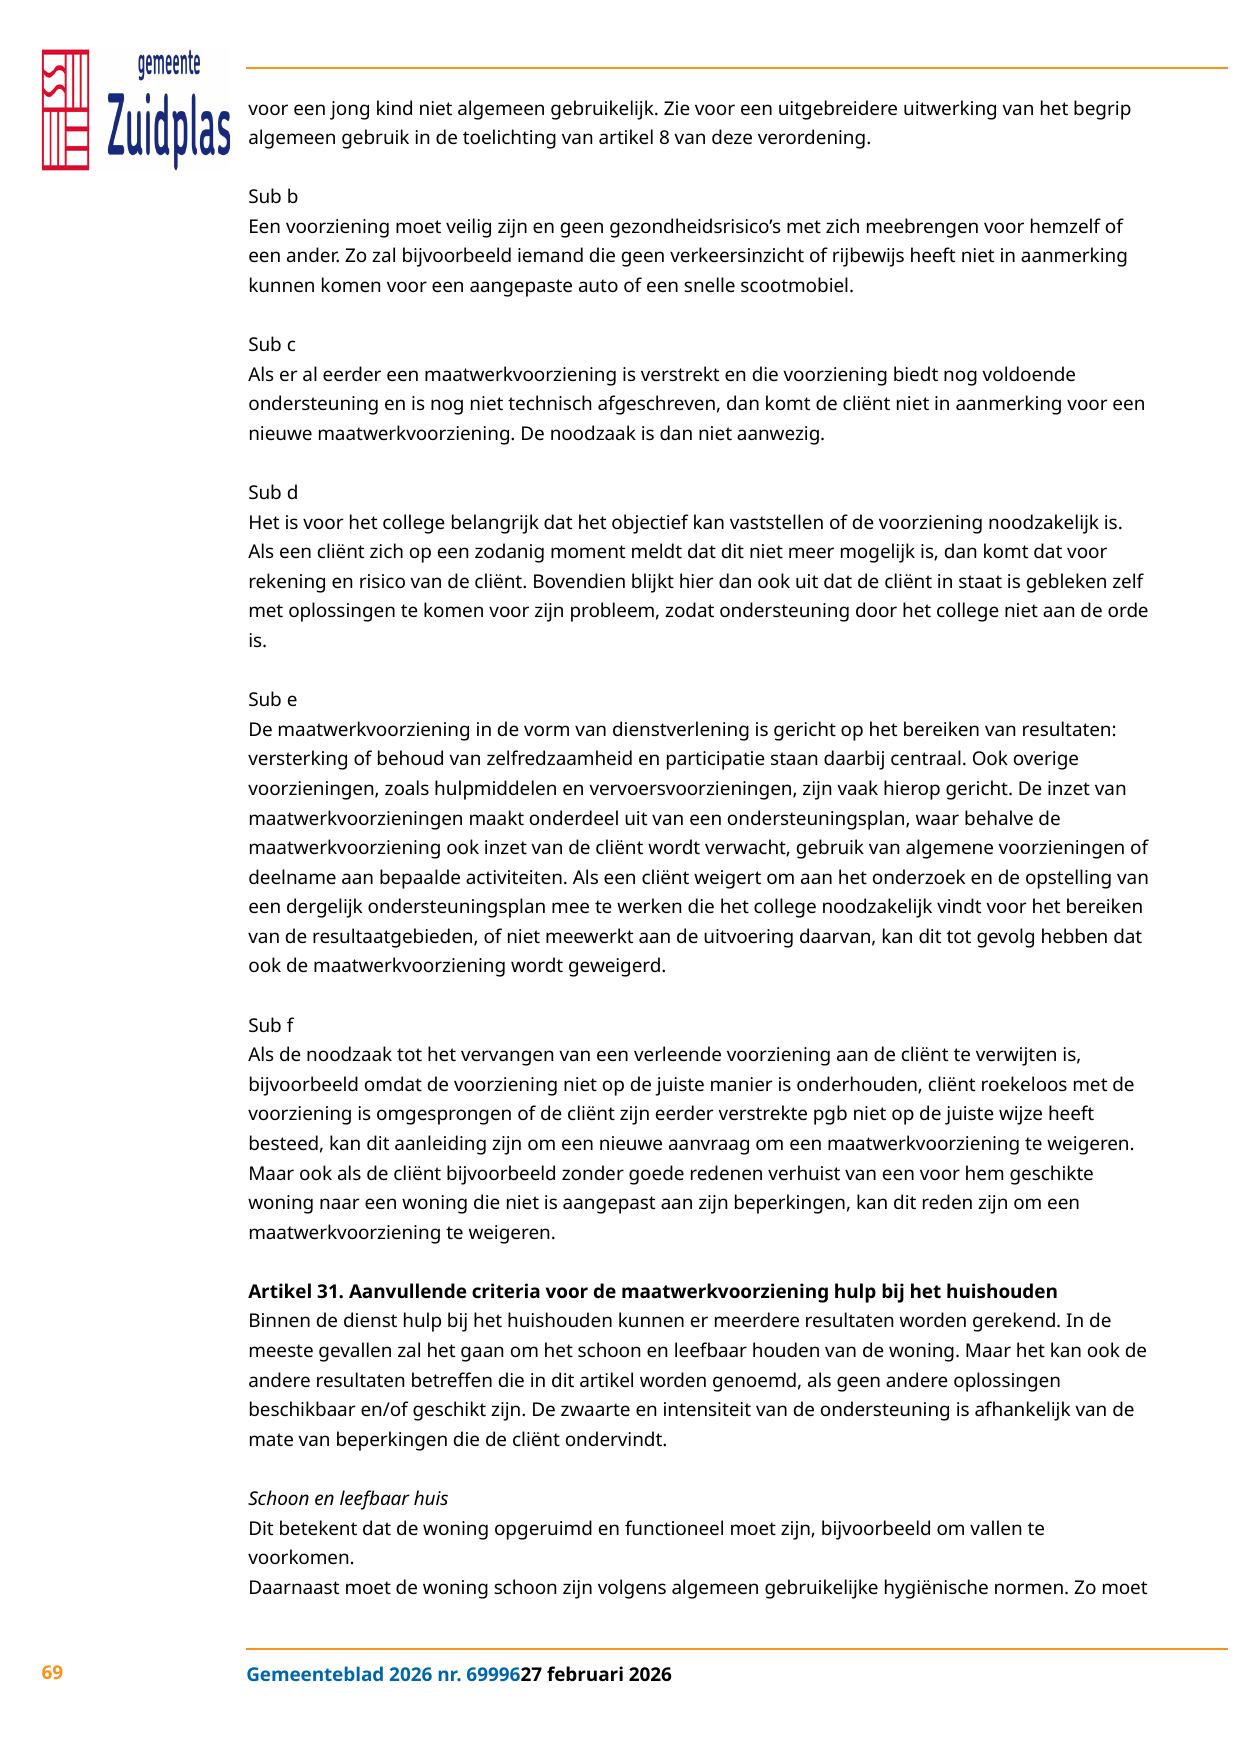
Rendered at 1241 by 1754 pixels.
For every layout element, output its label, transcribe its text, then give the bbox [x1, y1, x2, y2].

text Sub b [248, 183, 1152, 209]
text Schoon en leefbaar huis [248, 1485, 1152, 1511]
text Daarnaast moet de woning schoon zijn volgens algemeen gebruikelijke hygiënische normen. Zo moet [248, 1574, 1152, 1600]
text Als er al eerder een maatwerkvoorziening is verstrekt en die voorziening biedt nog voldoende ondersteuning en is nog niet technisch afgeschreven, dan komt de cliënt niet in aanmerking voor een nieuwe maatwerkvoorziening. De noodzaak is dan niet aanwezig. [248, 361, 1152, 446]
text Dit betekent dat de woning opgeruimd en functioneel moet zijn, bijvoorbeeld om vallen te voorkomen. [248, 1515, 1152, 1570]
text De maatwerkvoorziening in de vorm van dienstverlening is gericht op het bereiken van resultaten: versterking of behoud van zelfredzaamheid en participatie staan daarbij centraal. Ook overige voorzieningen, zoals hulpmiddelen en vervoersvoorzieningen, zijn vaak hierop gericht. De inzet van maatwerkvoorzieningen maakt onderdeel uit van een ondersteuningsplan, waar behalve de maatwerkvoorziening ook inzet van de cliënt wordt verwacht, gebruik van algemene voorzieningen of deelname aan bepaalde activiteiten. Als een cliënt weigert om aan het onderzoek en de opstelling van een dergelijk ondersteuningsplan mee te werken die het college noodzakelijk vindt voor het bereiken van de resultaatgebieden, of niet meewerkt aan de uitvoering daarvan, kan dit tot gevolg hebben dat ook de maatwerkvoorziening wordt geweigerd. [248, 716, 1152, 978]
text Het is voor het college belangrijk dat het objectief kan vaststellen of de voorziening noodzakelijk is. Als een cliënt zich op een zodanig moment meldt dat dit niet meer mogelijk is, dan komt dat voor rekening en risico van de cliënt. Bovendien blijkt hier dan ook uit dat de cliënt in staat is gebleken zelf met oplossingen te komen voor zijn probleem, zodat ondersteuning door het college niet aan de orde is. [248, 509, 1152, 653]
text voor een jong kind niet algemeen gebruikelijk. Zie voor een uitgebreidere uitwerking van het begrip algemeen gebruik in de toelichting van artikel 8 van deze verordening. [248, 95, 1152, 150]
text Artikel 31. Aanvullende criteria voor de maatwerkvoorziening hulp bij het huishouden [248, 1278, 1152, 1304]
text Sub f [248, 1012, 1152, 1038]
picture [41, 47, 231, 172]
text Als de noodzaak tot het vervangen van een verleende voorziening aan de cliënt te verwijten is, bijvoorbeeld omdat de voorziening niet op de juiste manier is onderhouden, cliënt roekeloos met de voorziening is omgesprongen of de cliënt zijn eerder verstrekte pgb niet op de juiste wijze heeft besteed, kan dit aanleiding zijn om een nieuwe aanvraag om een maatwerkvoorziening te weigeren. Maar ook als de cliënt bijvoorbeeld zonder goede redenen verhuist van een voor hem geschikte woning naar een woning die niet is aangepast aan zijn beperkingen, kan dit reden zijn om een maatwerkvoorziening te weigeren. [248, 1041, 1152, 1245]
text Binnen de dienst hulp bij het huishouden kunnen er meerdere resultaten worden gerekend. In de meeste gevallen zal het gaan om het schoon en leefbaar houden van de woning. Maar het kan ook de andere resultaten betreffen die in dit artikel worden genoemd, als geen andere oplossingen beschikbaar en/of geschikt zijn. De zwaarte en intensiteit van de ondersteuning is afhankelijk van de mate van beperkingen die de cliënt ondervindt. [248, 1308, 1152, 1452]
text Sub e [248, 686, 1152, 712]
text Sub c [248, 331, 1152, 357]
text Sub d [248, 479, 1152, 505]
text Een voorziening moet veilig zijn en geen gezondheidsrisico’s met zich meebrengen voor hemzelf of een ander. Zo zal bijvoorbeeld iemand die geen verkeersinzicht of rijbewijs heeft niet in aanmerking kunnen komen voor een aangepaste auto of een snelle scootmobiel. [248, 213, 1152, 298]
